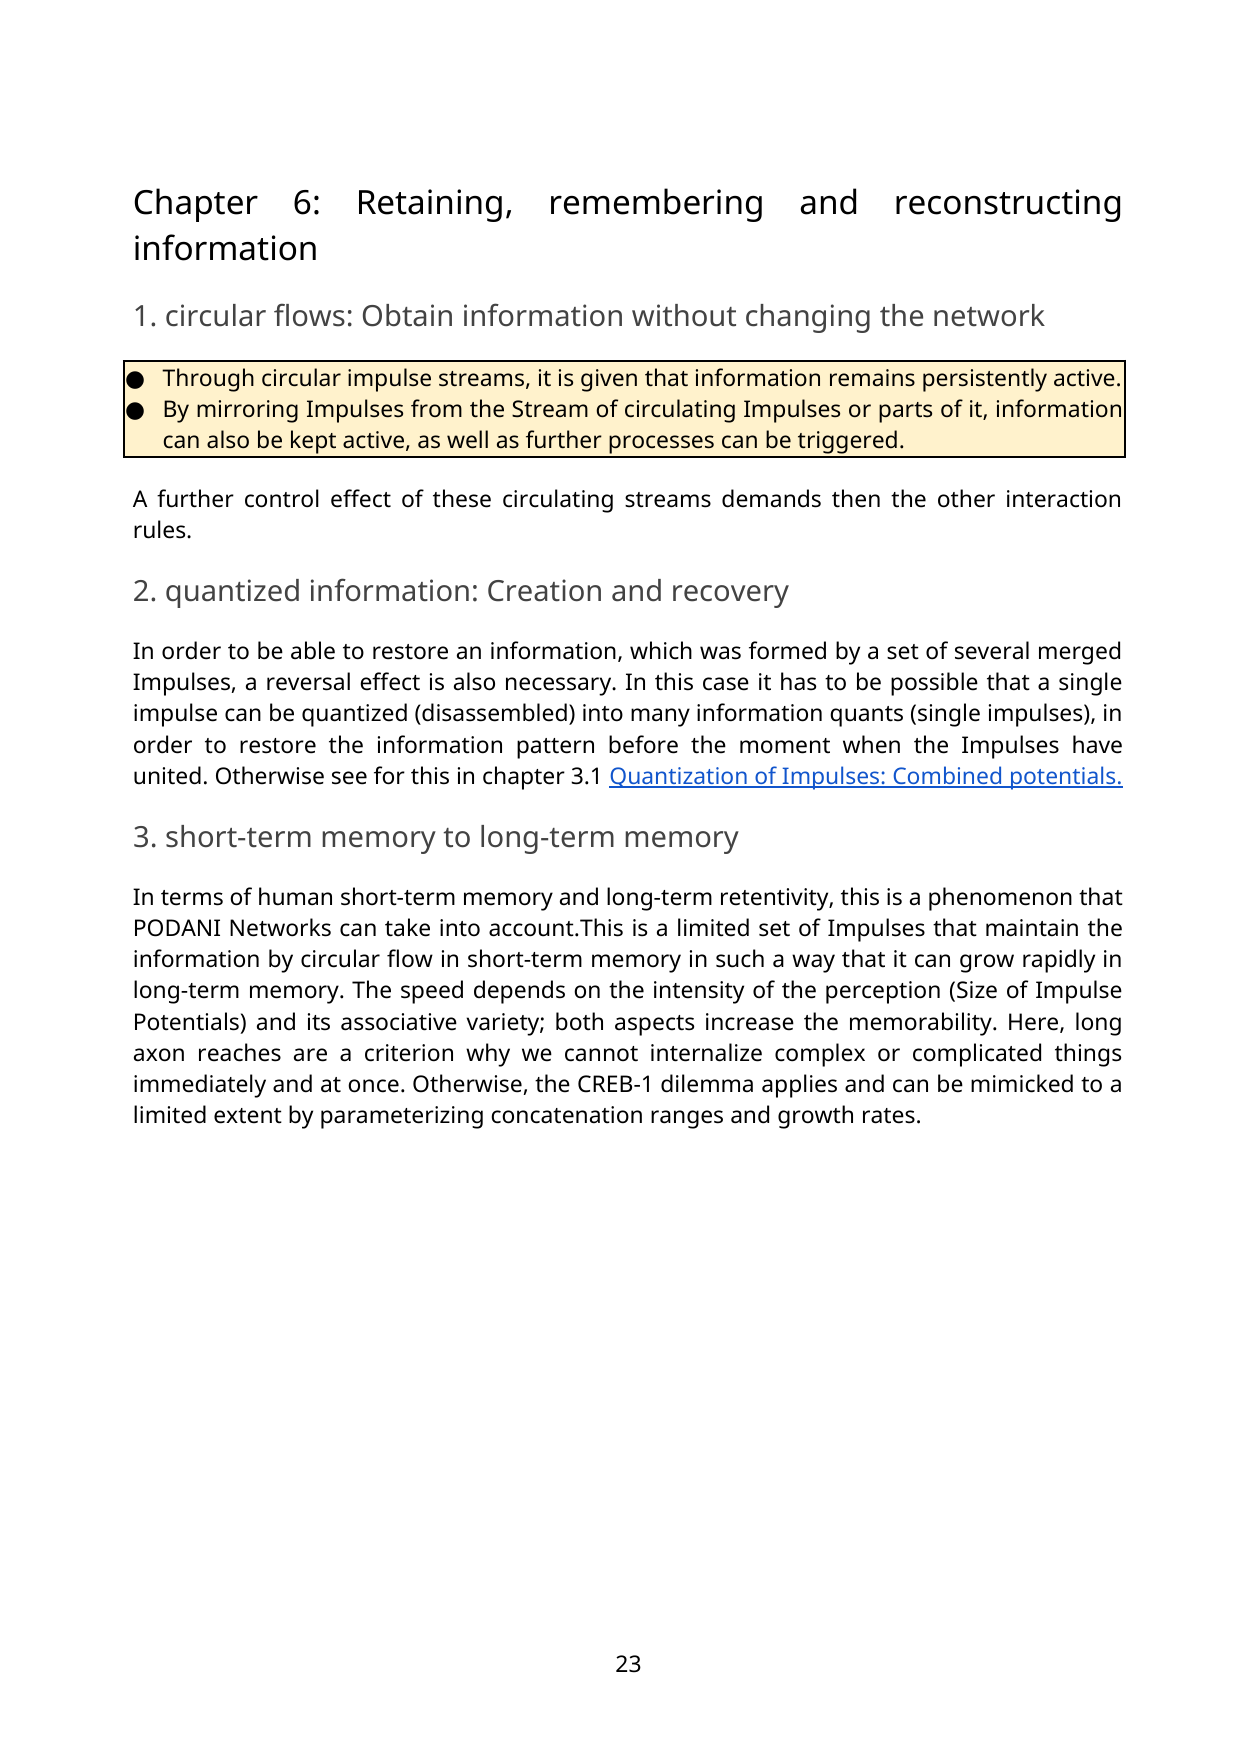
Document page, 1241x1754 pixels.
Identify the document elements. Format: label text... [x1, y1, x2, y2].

list Through circular impulse streams, it is given that information remains persistently active. [125, 362, 1124, 391]
text A further control effect of these circulating streams demands then the other interaction rules. [133, 483, 1124, 545]
text In order to be able to restore an information, which was formed by a set of several merged Impulses, a reversal effect is also necessary. In this case it has to be possible that a single impulse can be quantized (disassembled) into many information quants (single impulses), in order to restore the information pattern before the moment when the Impulses have united. Otherwise see for this in chapter 3.1 Quantization of Impulses: Combined potentials. [133, 635, 1124, 791]
text In terms of human short-term memory and long-term retentivity, this is a phenomenon that PODANI Networks can take into account.This is a limited set of Impulses that maintain the information by circular flow in short-term memory in such a way that it can grow rapidly in long-term memory. The speed depends on the intensity of the perception (Size of Impulse Potentials) and its associative variety; both aspects increase the memorability. Here, long axon reaches are a criterion why we cannot internalize complex or complicated things immediately and at once. Otherwise, the CREB-1 dilemma applies and can be mimicked to a limited extent by parameterizing concatenation ranges and growth rates. [133, 881, 1124, 1131]
subtitle 2. quantized information: Creation and recovery [133, 570, 1124, 610]
list By mirroring Impulses from the Stream of circulating Impulses or parts of it, information can also be kept active, as well as further processes can be triggered. [125, 391, 1124, 456]
subtitle 3. short-term memory to long-term memory [133, 816, 1090, 856]
subtitle 1. circular flows: Obtain information without changing the network [133, 295, 1124, 335]
subtitle Chapter 6: Retaining, remembering and reconstructing information [133, 179, 1124, 270]
